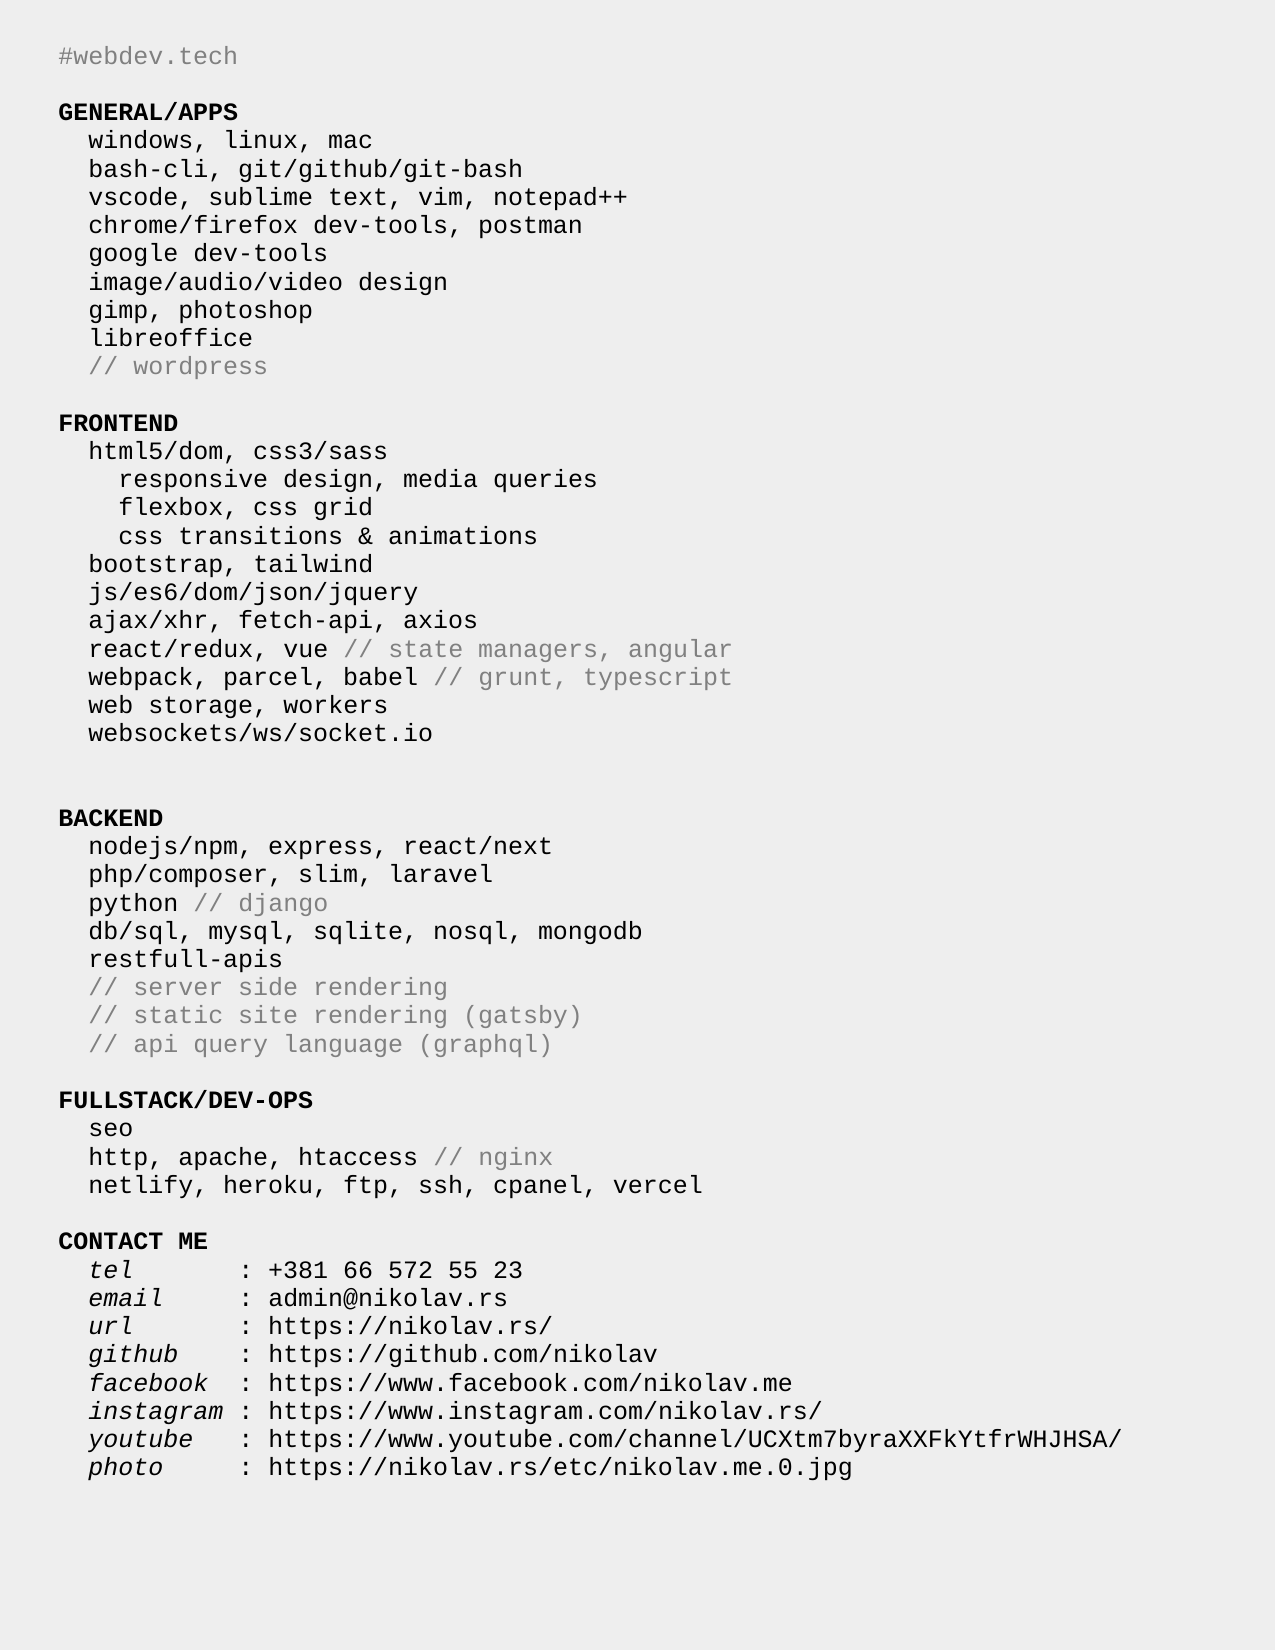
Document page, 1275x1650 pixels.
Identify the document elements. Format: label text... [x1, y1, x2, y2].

text_box #webdev.tech GENERAL/APPS windows, linux, mac bash-cli, git/github/git-bash vscode, sublime text, vim, notepad++ chrome/firefox dev-tools, postman google dev-tools image/audio/video design gimp, photoshop libreoffice // wordpress FRONTEND html5/dom, css3/sass responsive design, media queries flexbox, css grid css transitions & animations bootstrap, tailwind js/es6/dom/json/jquery ajax/xhr, fetch-api, axios react/redux, vue // state managers, angular webpack, parcel, babel // grunt, typescript web storage, workers websockets/ws/socket.io BACKEND nodejs/npm, express, react/next php/composer, slim, laravel python // django db/sql, mysql, sqlite, nosql, mongodb restfull-apis // server side rendering // static site rendering (gatsby) // api query language (graphql) FULLSTACK/DEV-OPS seo http, apache, htaccess // nginx netlify, heroku, ftp, ssh, cpanel, vercel CONTACT ME tel : +381 66 572 55 23 email : admin@nikolav.rs url : https://nikolav.rs/ github : https://github.com/nikolav facebook : https://www.facebook.com/nikolav.me instagram : https://www.instagram.com/nikolav.rs/ youtube : https://www.youtube.com/channel/UCXtm7byraXXFkYtfrWHJHSA/ photo : https://nikolav.rs/etc/nikolav.me.0.jpg [43, 36, 1232, 1616]
